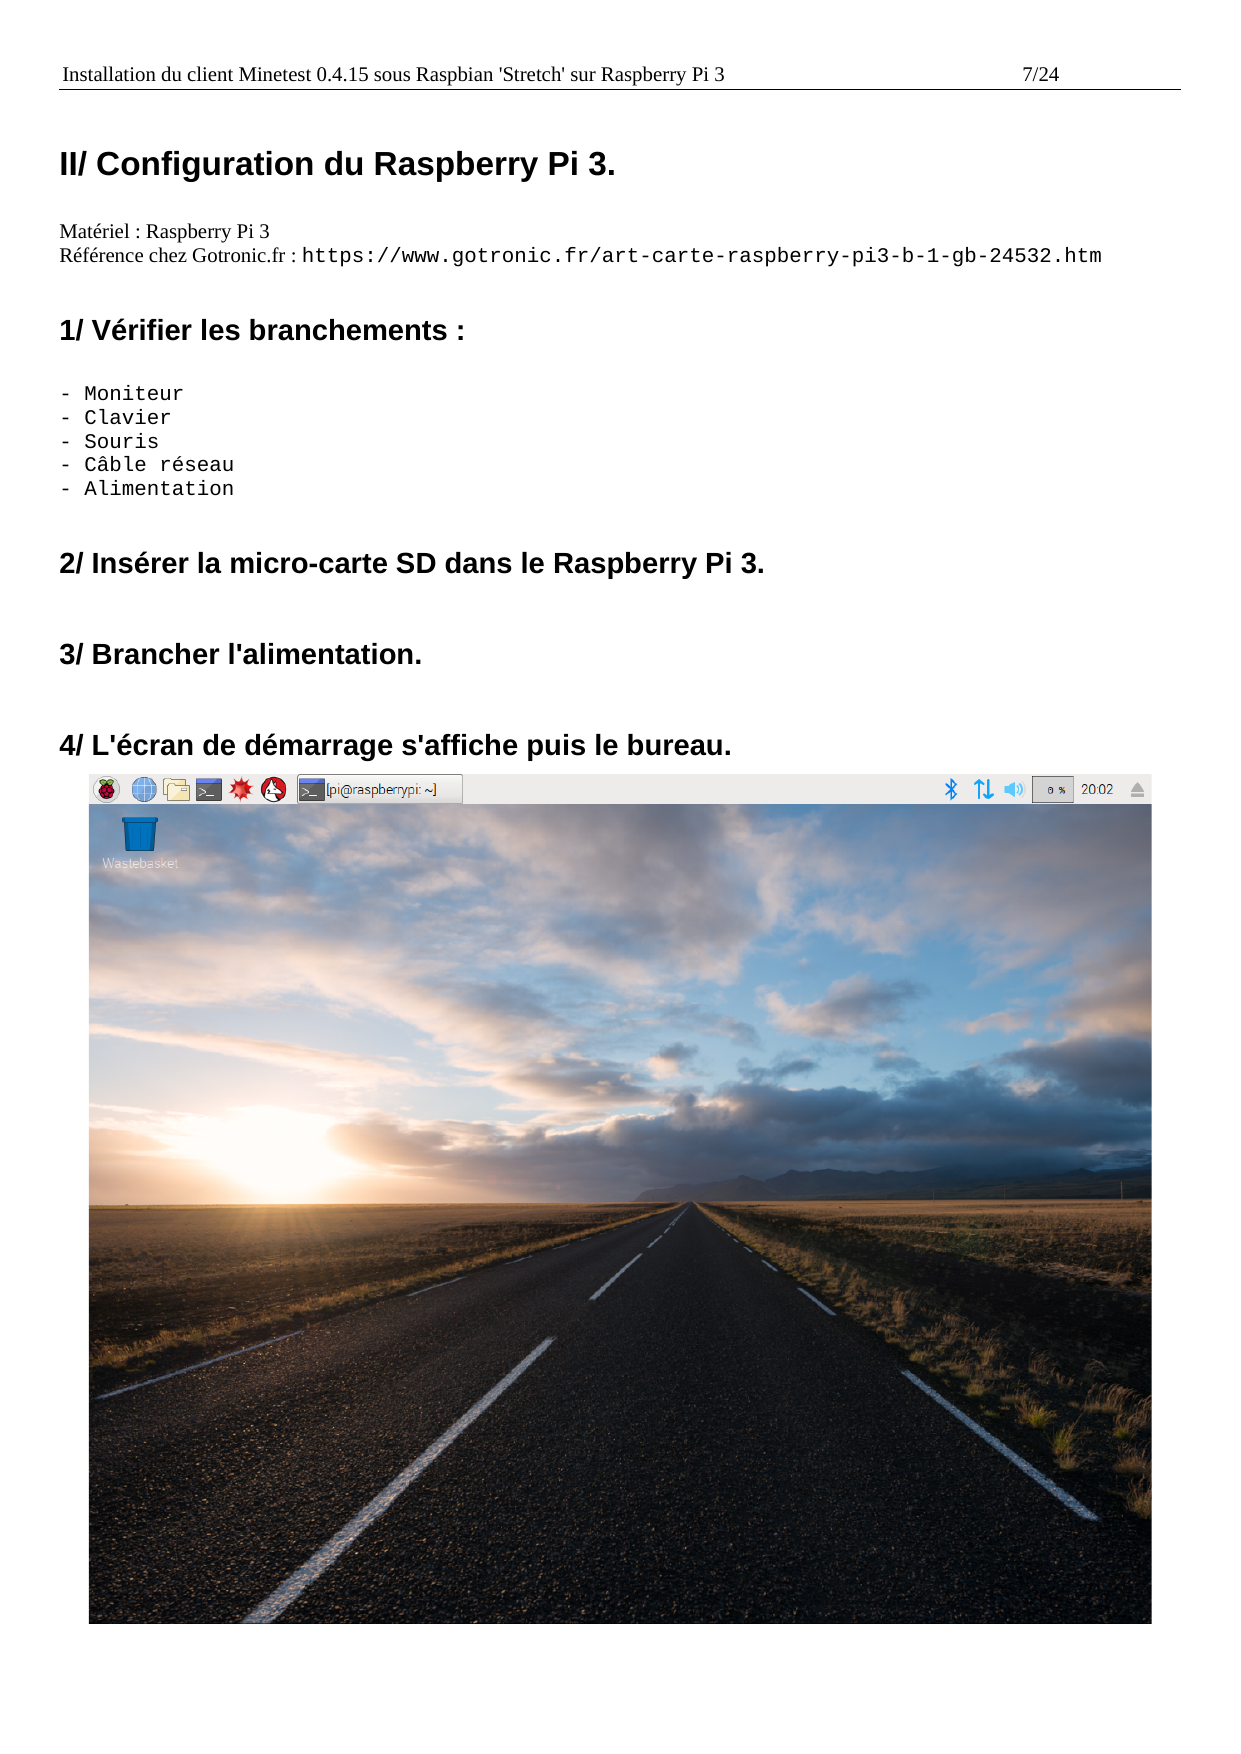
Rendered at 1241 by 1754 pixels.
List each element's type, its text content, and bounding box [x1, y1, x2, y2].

picture [88, 774, 1152, 1624]
subtitle 4/ L'écran de démarrage s'affiche puis le bureau. [59, 728, 1181, 762]
subtitle 2/ Insérer la micro-carte SD dans le Raspberry Pi 3. [59, 546, 1181, 580]
text - Alimentation [59, 478, 1181, 502]
subtitle II/ Configuration du Raspberry Pi 3. [59, 143, 1181, 182]
text - Moniteur [59, 383, 1181, 407]
subtitle 3/ Brancher l'alimentation. [59, 637, 1181, 671]
text - Clavier [59, 407, 1181, 431]
text - Souris [59, 431, 1181, 454]
text - Câble réseau [59, 454, 1181, 478]
subtitle 1/ Vérifier les branchements : [59, 313, 1181, 347]
text Référence chez Gotronic.fr : https://www.gotronic.fr/art-carte-raspberry-pi3-b-1-gb-24532.htm [59, 243, 1181, 268]
text Matériel : Raspberry Pi 3 [59, 218, 1181, 243]
